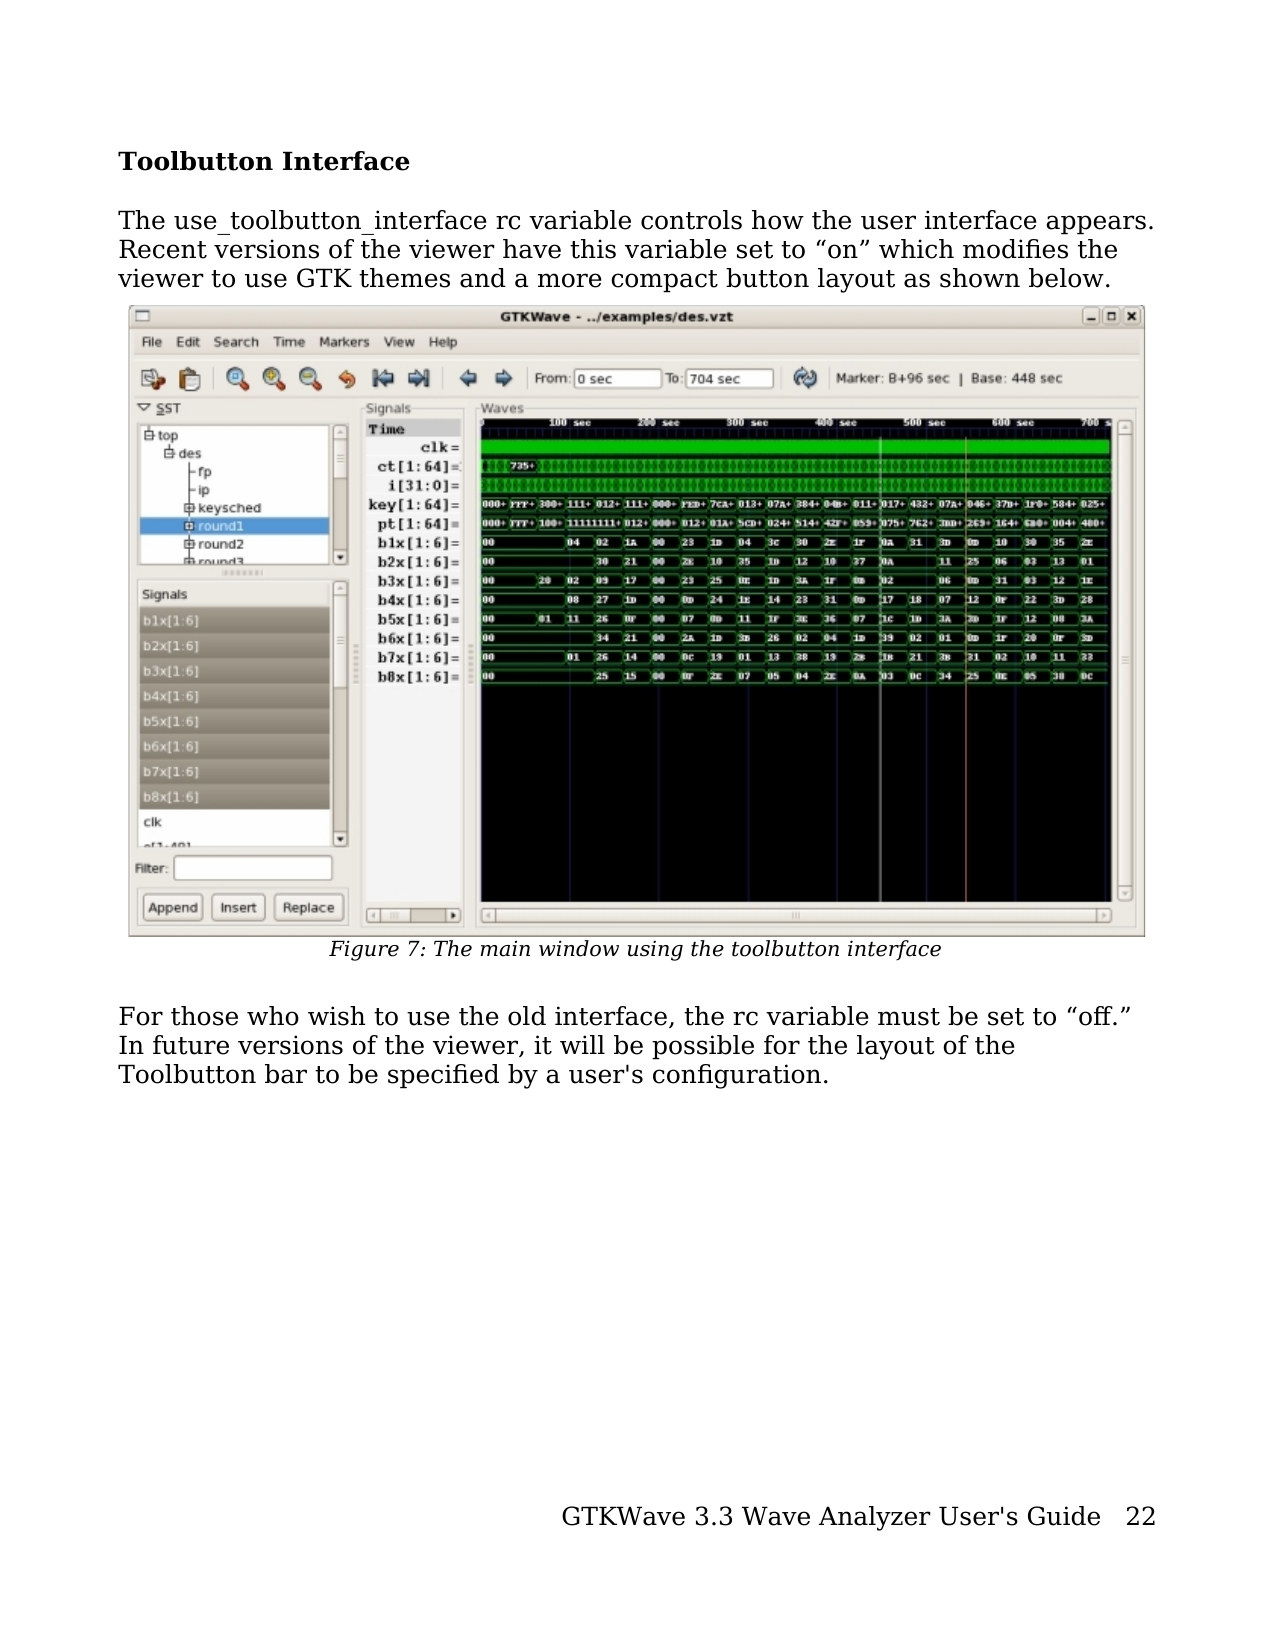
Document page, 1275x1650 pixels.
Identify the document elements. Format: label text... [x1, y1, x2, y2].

text Figure 7: The main window using the toolbutton interface [119, 937, 1154, 961]
text Toolbutton Interface [118, 147, 1157, 177]
text For those who wish to use the old interface, the rc variable must be set to “off.” In future versions of the viewer, it will be possible for the layout of the Toolbutton bar to be specified by a user's configuration. [118, 1002, 1157, 1090]
text The use_toolbutton_interface rc variable controls how the user interface appears. Recent versions of the viewer have this variable set to “on” which modifies the viewer to use GTK themes and a more compact button layout as shown below. [118, 206, 1157, 293]
picture [128, 305, 1146, 937]
